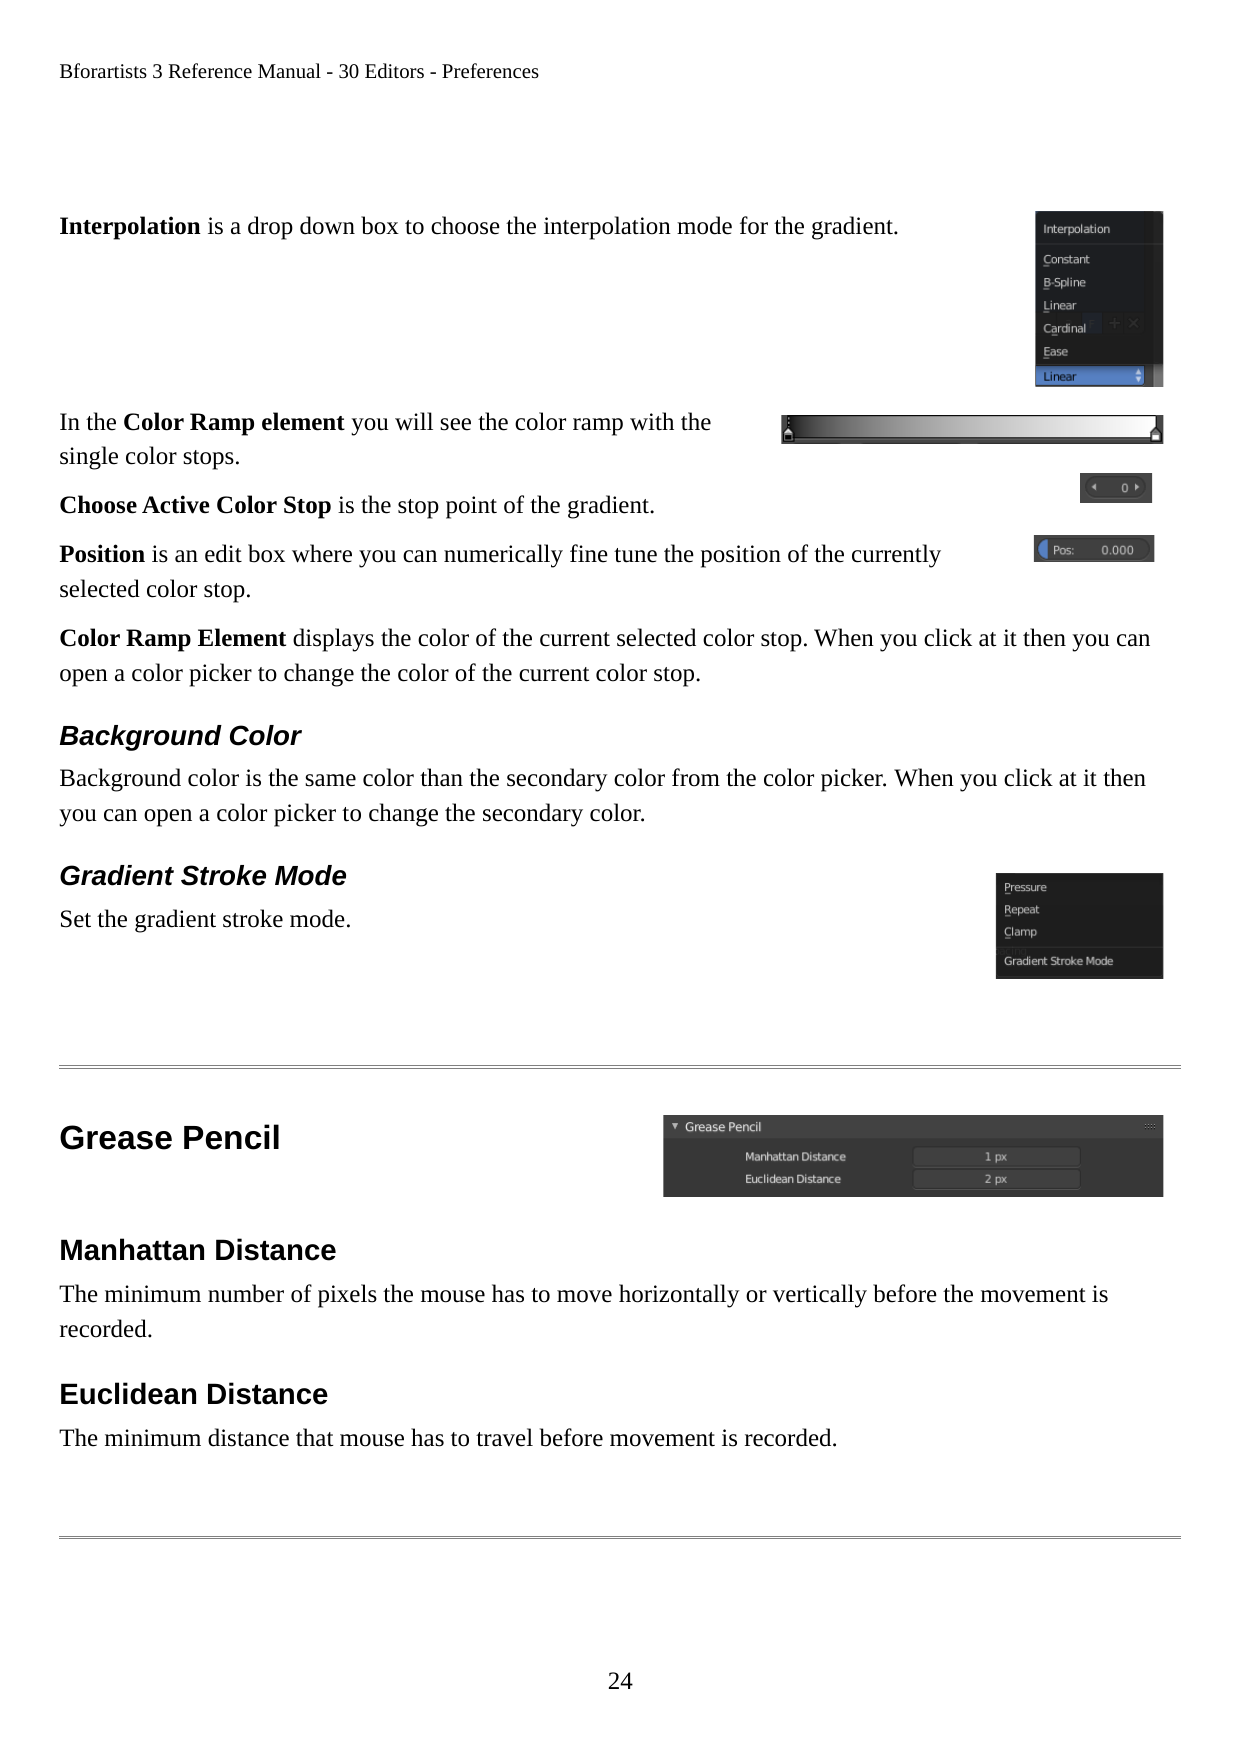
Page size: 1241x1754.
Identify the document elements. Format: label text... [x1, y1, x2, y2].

subtitle Manhattan Distance [59, 1233, 1181, 1267]
text The minimum number of pixels the mouse has to move horizontally or vertically before the movement is recorded. [59, 1279, 1181, 1342]
subtitle Grease Pencil [59, 1118, 663, 1157]
text Set the gradient stroke mode. [59, 904, 995, 933]
picture [1033, 535, 1155, 562]
picture [663, 1115, 1164, 1197]
text Color Ramp Element displays the color of the current selected color stop. When you click at it then you can open a color picker to change the color of the current color stop. [59, 623, 1181, 686]
picture [781, 415, 1164, 444]
subtitle Gradient Stroke Mode [59, 859, 1181, 891]
subtitle Euclidean Distance [59, 1377, 1181, 1411]
text Background color is the same color than the secondary color from the color picker. When you click at it then you can open a color picker to change the secondary color. [59, 763, 1181, 827]
text Choose Active Color Stop is the stop point of the gradient. [59, 491, 1181, 519]
text Interpolation is a drop down box to choose the interpolation mode for the gradient. [59, 211, 1035, 239]
picture [995, 873, 1164, 979]
text The minimum distance that mouse has to travel before movement is recorded. [59, 1423, 1181, 1452]
picture [1080, 473, 1153, 503]
picture [1035, 211, 1164, 387]
text Position is an edit box where you can numerically fine tune the position of the currently selected color stop. [59, 539, 1181, 603]
text In the Color Ramp element you will see the color ramp with the single color stops. [59, 407, 1181, 470]
subtitle [1164, 1118, 1181, 1157]
subtitle Background Color [59, 719, 1181, 751]
